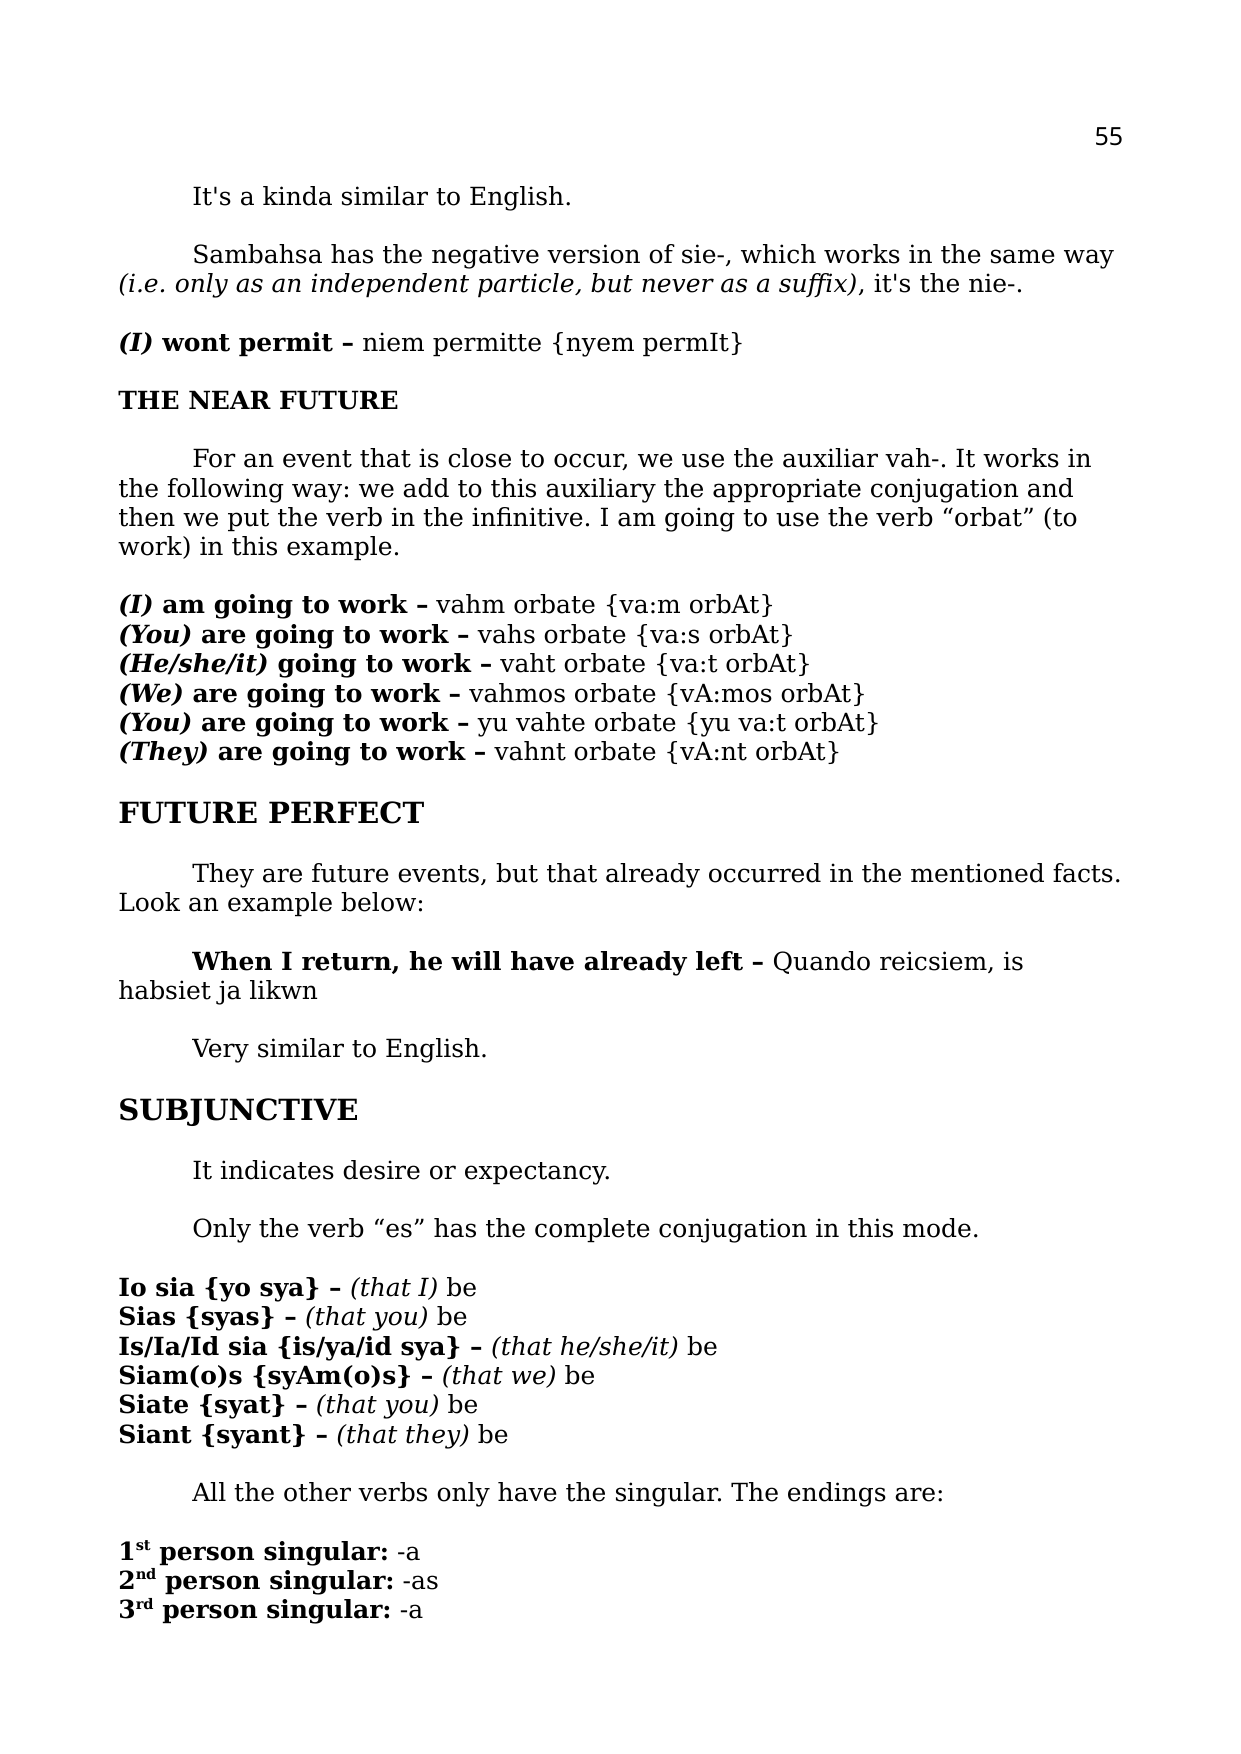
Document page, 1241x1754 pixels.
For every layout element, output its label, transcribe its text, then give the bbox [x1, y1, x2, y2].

subtitle SUBJUNCTIVE [118, 1093, 1123, 1127]
text All the other verbs only have the singular. The endings are: [118, 1478, 1123, 1507]
text Siam(o)s {syAm(o)s} – (that we) be [118, 1361, 1123, 1390]
text Io sia {yo sya} – (that I) be [118, 1273, 1123, 1302]
text 2nd person singular: -as [118, 1566, 1123, 1595]
text (We) are going to work – vahmos orbate {vA:mos orbAt} [118, 678, 1123, 708]
subtitle FUTURE PERFECT [118, 796, 1123, 830]
text For an event that is close to occur, we use the auxiliar vah-. It works in the following way: we add to this auxiliary the appropriate conjugation and then we put the verb in the infinitive. I am going to use the verb “orbat” (to work) in this example. [118, 444, 1123, 561]
text Only the verb “es” has the complete conjugation in this mode. [118, 1214, 1123, 1244]
text Sambahsa has the negative version of sie-, which works in the same way (i.e. only as an independent particle, but never as a suffix), it's the nie-. [118, 240, 1123, 298]
text (They) are going to work – vahnt orbate {vA:nt orbAt} [118, 737, 1123, 767]
text Very similar to English. [118, 1034, 1123, 1064]
text Siant {syant} – (that they) be [118, 1420, 1123, 1449]
text 1st person singular: -a [118, 1537, 1123, 1566]
subtitle THE NEAR FUTURE [118, 386, 1123, 415]
text (You) are going to work – yu vahte orbate {yu va:t orbAt} [118, 708, 1123, 737]
text It indicates desire or expectancy. [118, 1156, 1123, 1185]
text Siate {syat} – (that you) be [118, 1390, 1123, 1420]
text (I) wont permit – niem permitte {nyem permIt} [118, 327, 1123, 357]
text (He/she/it) going to work – vaht orbate {va:t orbAt} [118, 649, 1123, 678]
text They are future events, but that already occurred in the mentioned facts. Look an example below: [118, 859, 1123, 918]
text (You) are going to work – vahs orbate {va:s orbAt} [118, 620, 1123, 649]
text Sias {syas} – (that you) be [118, 1302, 1123, 1332]
text Is/Ia/Id sia {is/ya/id sya} – (that he/she/it) be [118, 1332, 1123, 1361]
text When I return, he will have already left – Quando reicsiem, is habsiet ja likwn [118, 947, 1123, 1005]
text 3rd person singular: -a [118, 1595, 1123, 1625]
text (I) am going to work – vahm orbate {va:m orbAt} [118, 590, 1123, 620]
text It's a kinda similar to English. [118, 182, 1123, 211]
